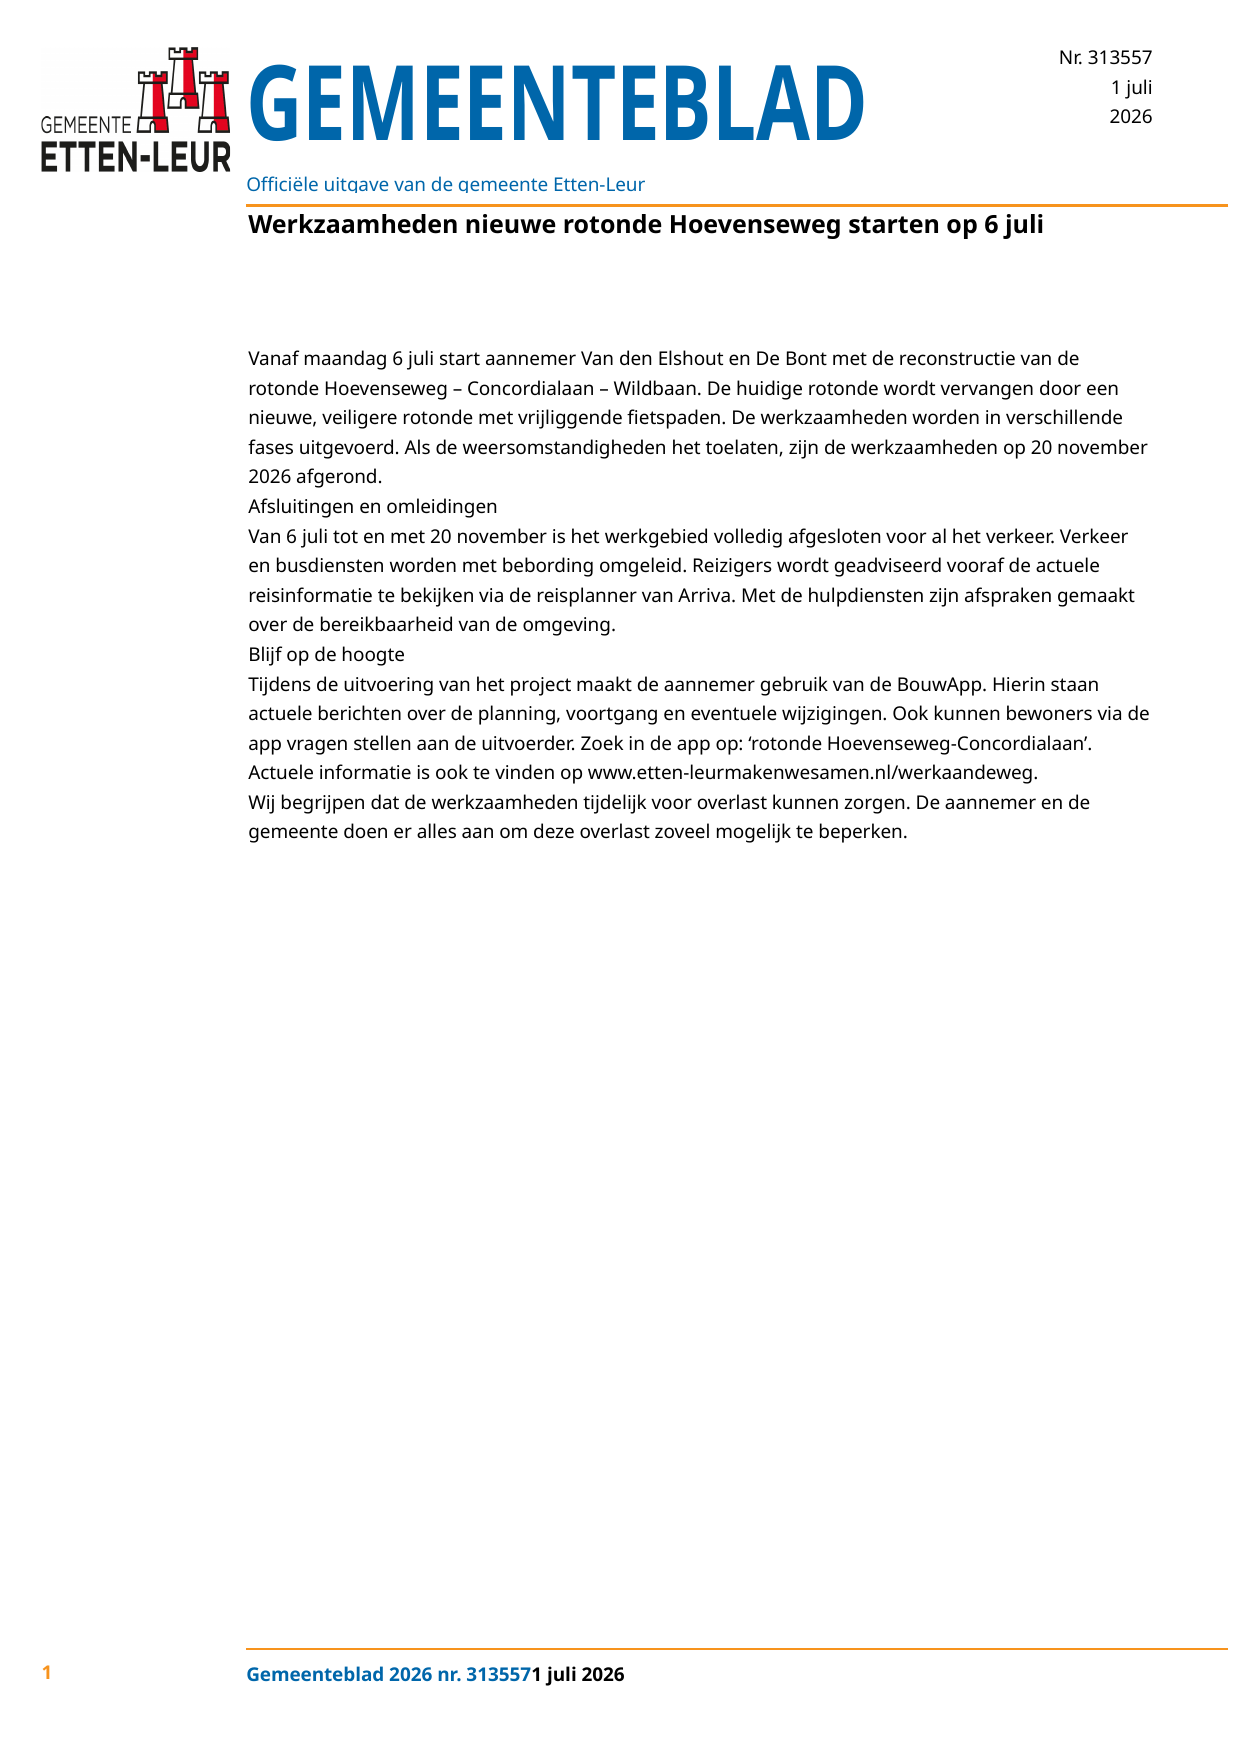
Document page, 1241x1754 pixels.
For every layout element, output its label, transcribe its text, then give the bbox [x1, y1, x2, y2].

text Tijdens de uitvoering van het project maakt de aannemer gebruik van de BouwApp. Hierin staan actuele berichten over de planning, voortgang en eventuele wijzigingen. Ook kunnen bewoners via de app vragen stellen aan de uitvoerder. Zoek in de app op: ‘rotonde Hoevenseweg-Concordialaan’. Actuele informatie is ook te vinden op www.etten-leurmakenwesamen.nl/werkaandeweg. [248, 671, 1152, 785]
text Vanaf maandag 6 juli start aannemer Van den Elshout en De Bont met de reconstructie van de rotonde Hoevenseweg – Concordialaan – Wildbaan. De huidige rotonde wordt vervangen door een nieuwe, veiligere rotonde met vrijliggende fietspaden. De werkzaamheden worden in verschillende fases uitgevoerd. Als de weersomstandigheden het toelaten, zijn de werkzaamheden op 20 november 2026 afgerond. [248, 345, 1152, 489]
text Werkzaamheden nieuwe rotonde Hoevenseweg starten op 6 juli [248, 207, 1152, 241]
picture [41, 47, 231, 172]
text Blijf op de hoogte [248, 641, 1152, 667]
text Van 6 juli tot en met 20 november is het werkgebied volledig afgesloten voor al het verkeer. Verkeer en busdiensten worden met bebording omgeleid. Reizigers wordt geadviseerd vooraf de actuele reisinformatie te bekijken via de reisplanner van Arriva. Met de hulpdiensten zijn afspraken gemaakt over de bereikbaarheid van de omgeving. [248, 523, 1152, 637]
text Afsluitingen en omleidingen [248, 493, 1152, 519]
text Wij begrijpen dat de werkzaamheden tijdelijk voor overlast kunnen zorgen. De aannemer en de gemeente doen er alles aan om deze overlast zoveel mogelijk te beperken. [248, 789, 1152, 844]
